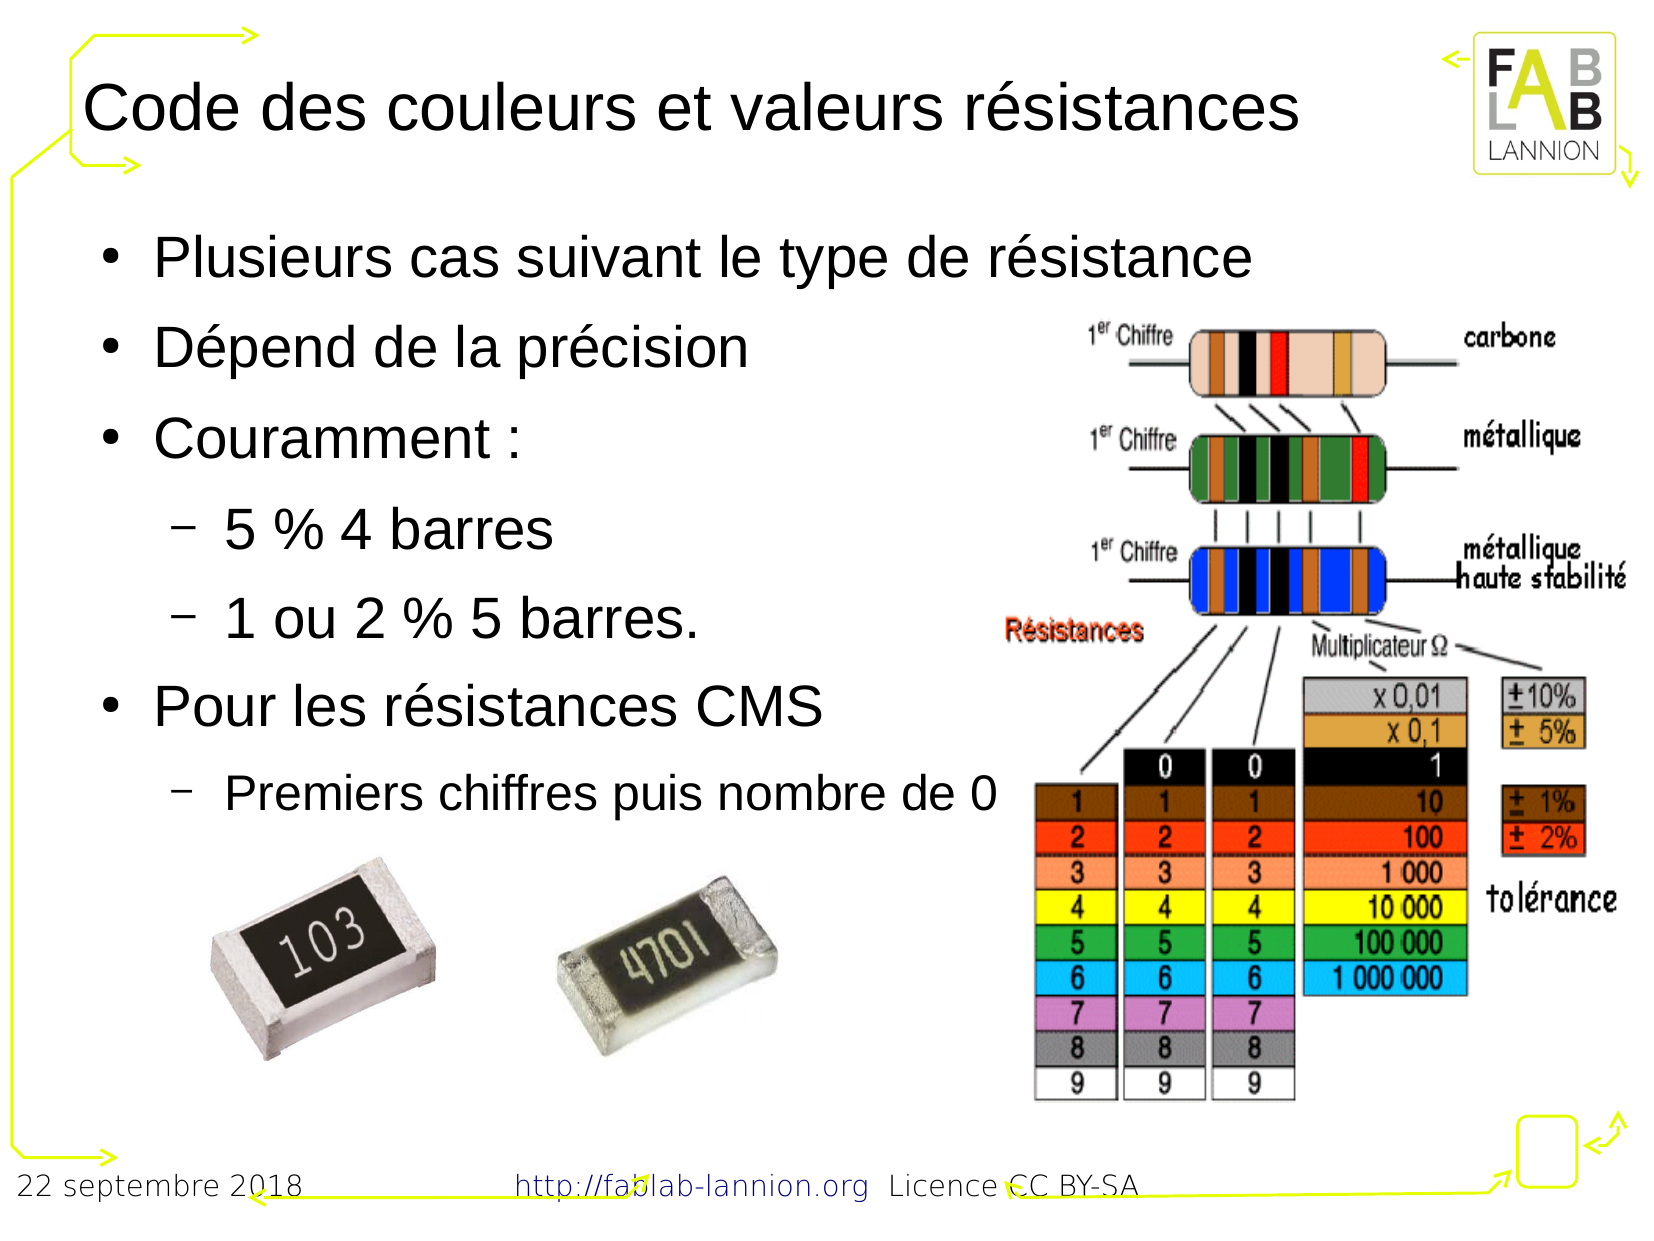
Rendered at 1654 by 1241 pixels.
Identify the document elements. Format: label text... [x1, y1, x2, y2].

title Code des couleurs et valeurs résistances [82, 49, 1441, 166]
picture [1470, 29, 1619, 178]
picture [1003, 318, 1629, 1103]
list Plusieurs cas suivant le type de résistance Dépend de la précision Couramment : 5 % 4 barres 1 ou 2 % 5 barres. Pour les résistances CMS Premiers chiffres puis nombre de 0 [82, 224, 1571, 944]
picture [555, 944, 780, 1095]
picture [208, 944, 438, 1063]
